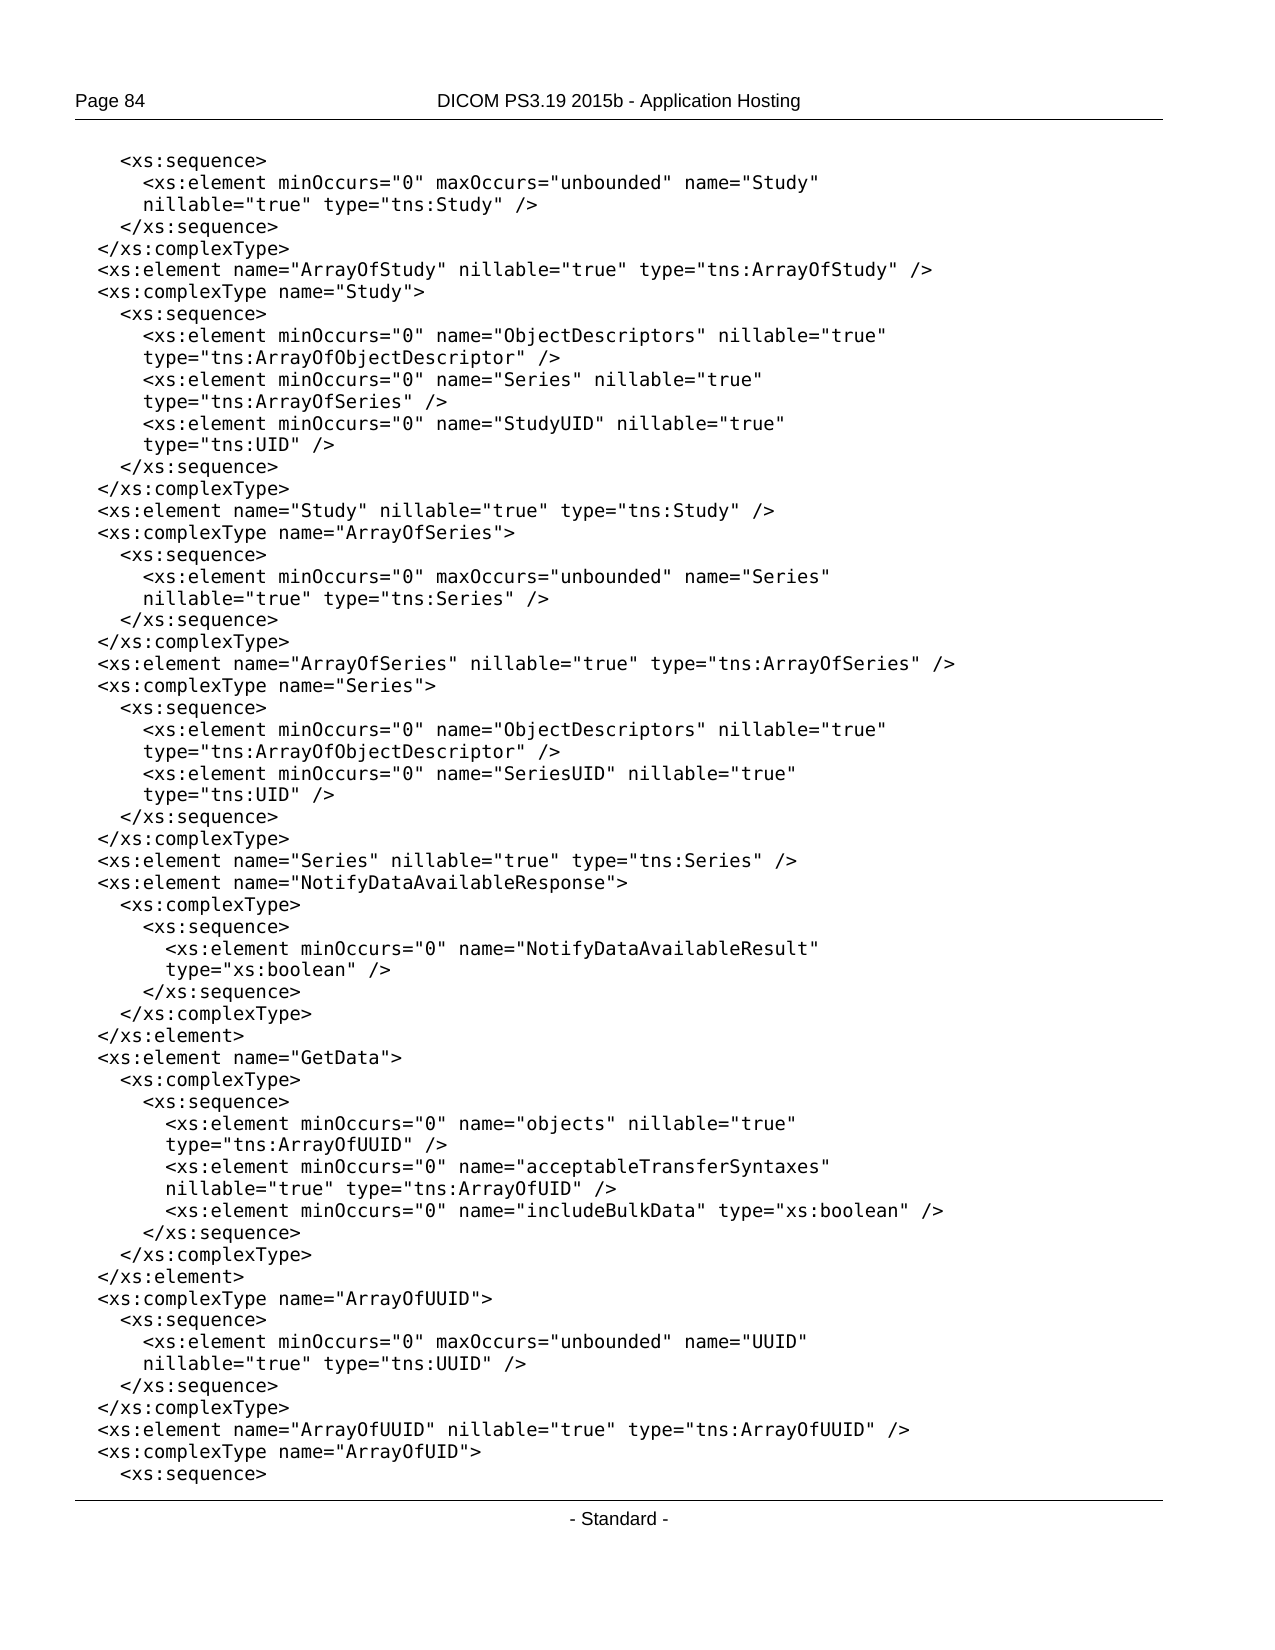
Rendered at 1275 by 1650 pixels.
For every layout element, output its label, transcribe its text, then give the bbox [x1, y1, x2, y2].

text <xs:sequence> <xs:element minOccurs="0" maxOccurs="unbounded" name="Study" nillable="true" type="tns:Study" /> </xs:sequence> </xs:complexType> <xs:element name="ArrayOfStudy" nillable="true" type="tns:ArrayOfStudy" /> <xs:complexType name="Study"> <xs:sequence> <xs:element minOccurs="0" name="ObjectDescriptors" nillable="true" type="tns:ArrayOfObjectDescriptor" /> <xs:element minOccurs="0" name="Series" nillable="true" type="tns:ArrayOfSeries" /> <xs:element minOccurs="0" name="StudyUID" nillable="true" type="tns:UID" /> </xs:sequence> </xs:complexType> <xs:element name="Study" nillable="true" type="tns:Study" /> <xs:complexType name="ArrayOfSeries"> <xs:sequence> <xs:element minOccurs="0" maxOccurs="unbounded" name="Series" nillable="true" type="tns:Series" /> </xs:sequence> </xs:complexType> <xs:element name="ArrayOfSeries" nillable="true" type="tns:ArrayOfSeries" /> <xs:complexType name="Series"> <xs:sequence> <xs:element minOccurs="0" name="ObjectDescriptors" nillable="true" type="tns:ArrayOfObjectDescriptor" /> <xs:element minOccurs="0" name="SeriesUID" nillable="true" type="tns:UID" /> </xs:sequence> </xs:complexType> <xs:element name="Series" nillable="true" type="tns:Series" /> <xs:element name="NotifyDataAvailableResponse"> <xs:complexType> <xs:sequence> <xs:element minOccurs="0" name="NotifyDataAvailableResult" type="xs:boolean" /> </xs:sequence> </xs:complexType> </xs:element> <xs:element name="GetData"> <xs:complexType> <xs:sequence> <xs:element minOccurs="0" name="objects" nillable="true" type="tns:ArrayOfUUID" /> <xs:element minOccurs="0" name="acceptableTransferSyntaxes" nillable="true" type="tns:ArrayOfUID" /> <xs:element minOccurs="0" name="includeBulkData" type="xs:boolean" /> </xs:sequence> </xs:complexType> </xs:element> <xs:complexType name="ArrayOfUUID"> <xs:sequence> <xs:element minOccurs="0" maxOccurs="unbounded" name="UUID" nillable="true" type="tns:UUID" /> </xs:sequence> </xs:complexType> <xs:element name="ArrayOfUUID" nillable="true" type="tns:ArrayOfUUID" /> <xs:complexType name="ArrayOfUID"> <xs:sequence> [75, 150, 1162, 1484]
